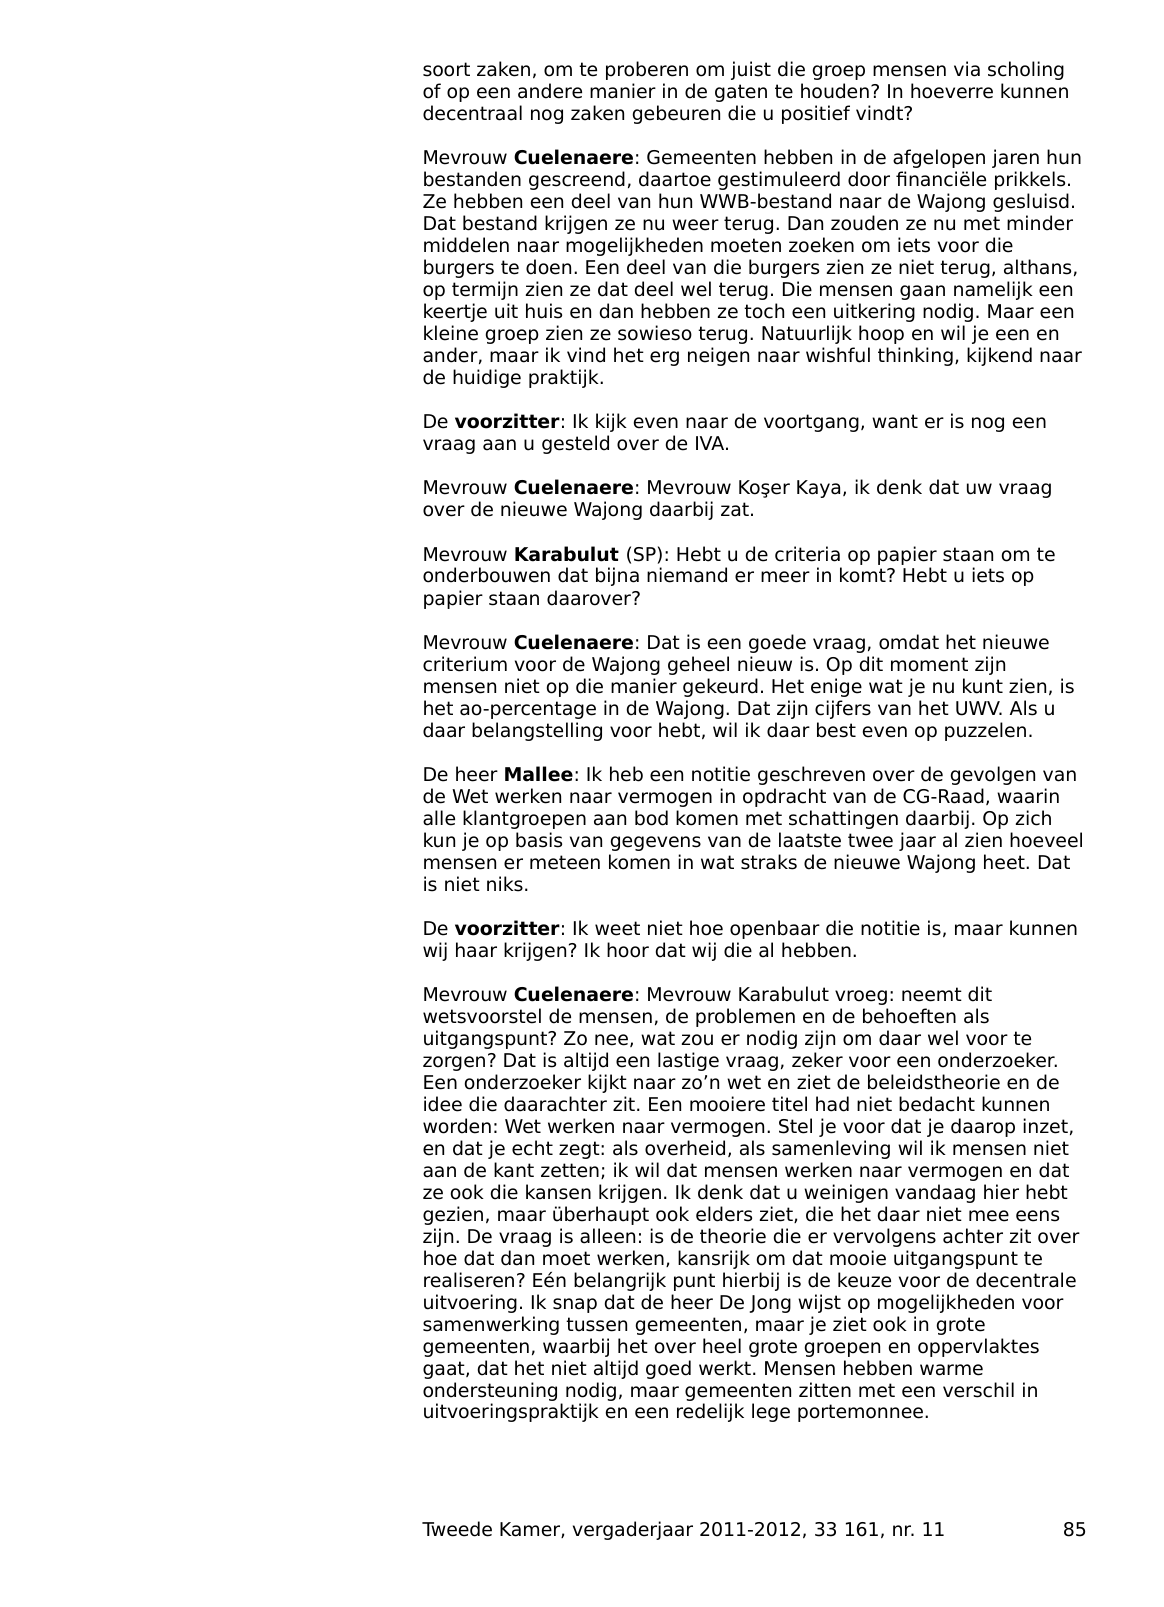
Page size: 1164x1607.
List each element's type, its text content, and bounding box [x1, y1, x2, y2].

text Mevrouw Cuelenaere: Mevrouw Karabulut vroeg: neemt dit wetsvoorstel de mensen, de problemen en de behoeften als uitgangspunt? Zo nee, wat zou er nodig zijn om daar wel voor te zorgen? Dat is altijd een lastige vraag, zeker voor een onderzoeker. Een onderzoeker kijkt naar zo’n wet en ziet de beleidstheorie en de idee die daarachter zit. Een mooiere titel had niet bedacht kunnen worden: Wet werken naar vermogen. Stel je voor dat je daarop inzet, en dat je echt zegt: als overheid, als samenleving wil ik mensen niet aan de kant zetten; ik wil dat mensen werken naar vermogen en dat ze ook die kansen krijgen. Ik denk dat u weinigen vandaag hier hebt gezien, maar überhaupt ook elders ziet, die het daar niet mee eens zijn. De vraag is alleen: is de theorie die er vervolgens achter zit over hoe dat dan moet werken, kansrijk om dat mooie uitgangspunt te realiseren? Eén belangrijk punt hierbij is de keuze voor de decentrale uitvoering. Ik snap dat de heer De Jong wijst op mogelijkheden voor samenwerking tussen gemeenten, maar je ziet ook in grote gemeenten, waarbij het over heel grote groepen en oppervlaktes gaat, dat het niet altijd goed werkt. Mensen hebben warme ondersteuning nodig, maar gemeenten zitten met een verschil in uitvoeringspraktijk en een redelijk lege portemonnee. [422, 984, 1087, 1423]
text De voorzitter: Ik weet niet hoe openbaar die notitie is, maar kunnen wij haar krijgen? Ik hoor dat wij die al hebben. [422, 918, 1087, 962]
text De voorzitter: Ik kijk even naar de voortgang, want er is nog een vraag aan u gesteld over de IVA. [422, 411, 1087, 455]
text soort zaken, om te proberen om juist die groep mensen via scholing of op een andere manier in de gaten te houden? In hoeverre kunnen decentraal nog zaken gebeuren die u positief vindt? [422, 59, 1087, 125]
text De heer Mallee: Ik heb een notitie geschreven over de gevolgen van de Wet werken naar vermogen in opdracht van de CG-Raad, waarin alle klantgroepen aan bod komen met schattingen daarbij. Op zich kun je op basis van gegevens van de laatste twee jaar al zien hoeveel mensen er meteen komen in wat straks de nieuwe Wajong heet. Dat is niet niks. [422, 764, 1087, 896]
text Mevrouw Karabulut (SP): Hebt u de criteria op papier staan om te onderbouwen dat bijna niemand er meer in komt? Hebt u iets op papier staan daarover? [422, 543, 1087, 609]
text Mevrouw Cuelenaere: Mevrouw Koşer Kaya, ik denk dat uw vraag over de nieuwe Wajong daarbij zat. [422, 477, 1087, 521]
text Mevrouw Cuelenaere: Dat is een goede vraag, omdat het nieuwe criterium voor de Wajong geheel nieuw is. Op dit moment zijn mensen niet op die manier gekeurd. Het enige wat je nu kunt zien, is het ao-percentage in de Wajong. Dat zijn cijfers van het UWV. Als u daar belangstelling voor hebt, wil ik daar best even op puzzelen. [422, 632, 1087, 741]
text Mevrouw Cuelenaere: Gemeenten hebben in de afgelopen jaren hun bestanden gescreend, daartoe gestimuleerd door financiële prikkels. Ze hebben een deel van hun WWB-bestand naar de Wajong gesluisd. Dat bestand krijgen ze nu weer terug. Dan zouden ze nu met minder middelen naar mogelijkheden moeten zoeken om iets voor die burgers te doen. Een deel van die burgers zien ze niet terug, althans, op termijn zien ze dat deel wel terug. Die mensen gaan namelijk een keertje uit huis en dan hebben ze toch een uitkering nodig. Maar een kleine groep zien ze sowieso terug. Natuurlijk hoop en wil je een en ander, maar ik vind het erg neigen naar wishful thinking, kijkend naar de huidige praktijk. [422, 147, 1087, 389]
